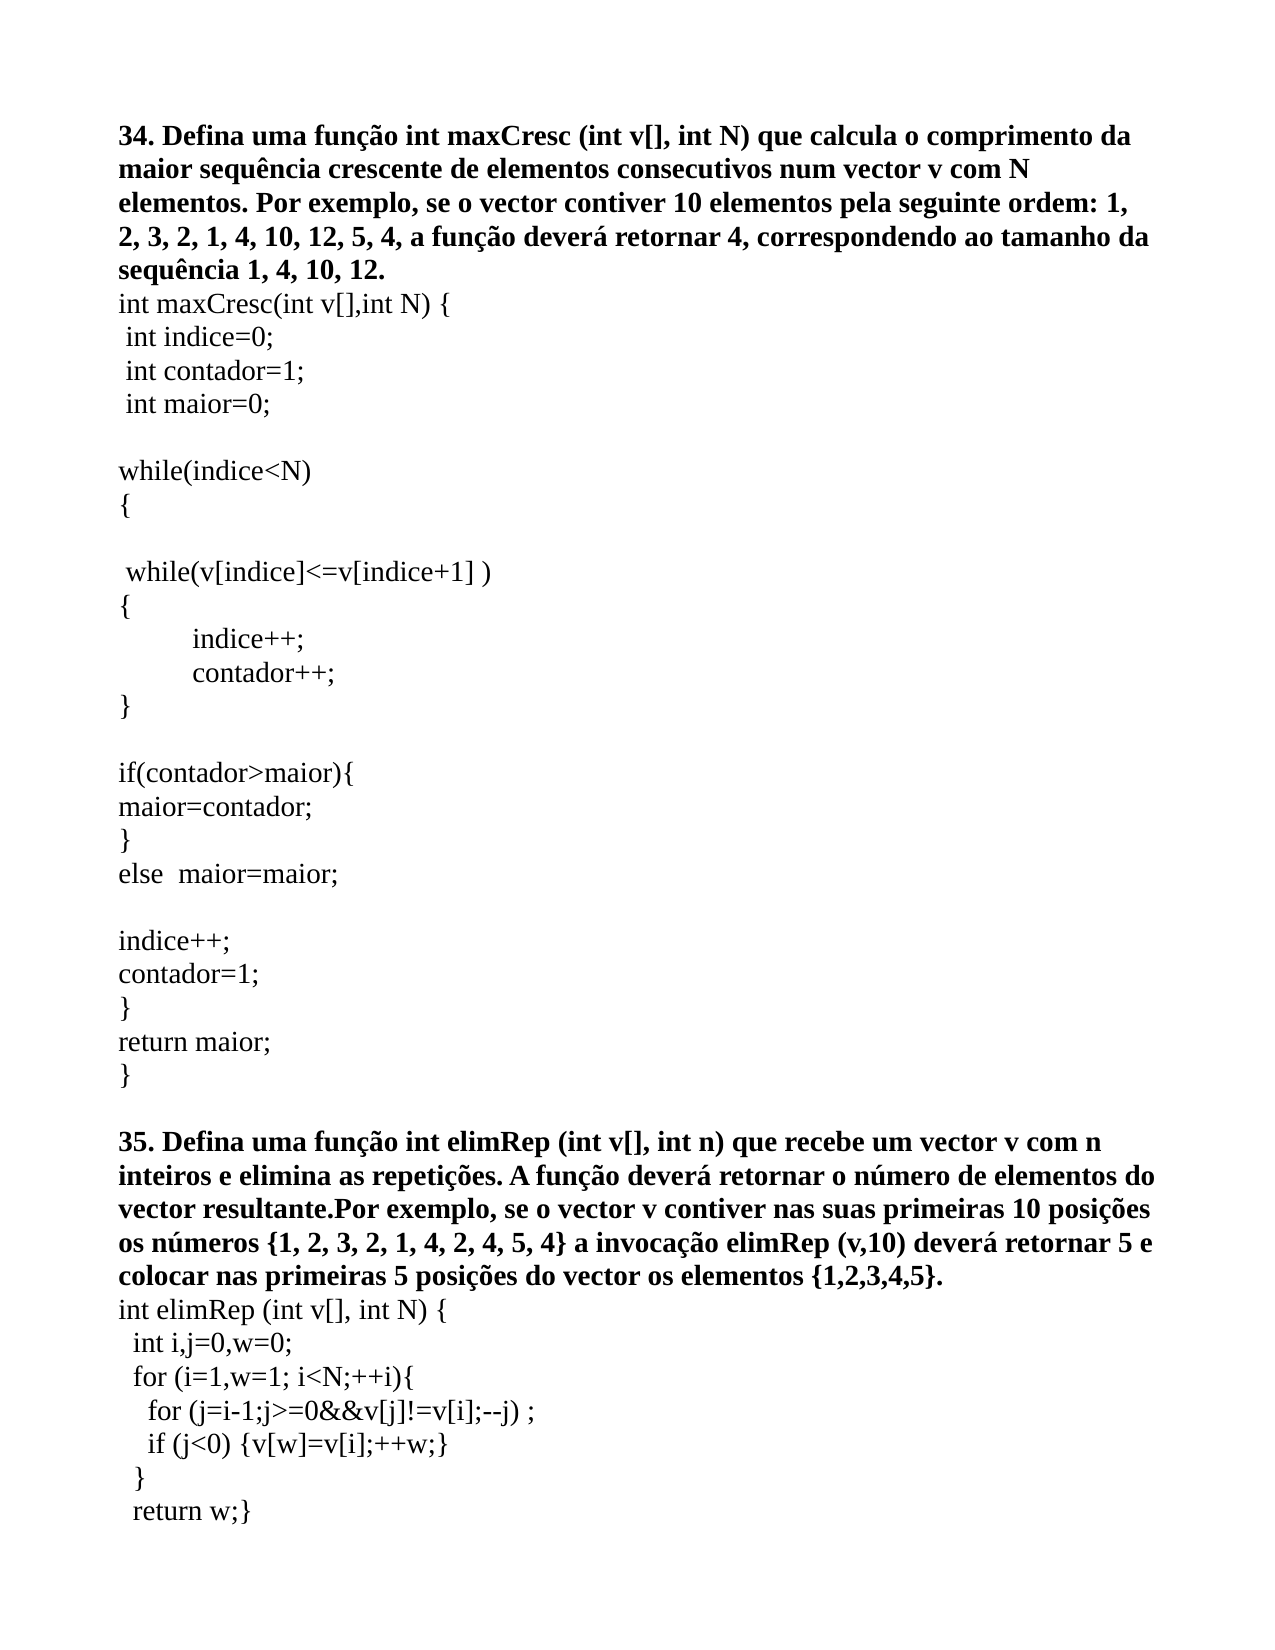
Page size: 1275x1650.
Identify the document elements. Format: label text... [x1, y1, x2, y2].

text } [118, 688, 1157, 722]
text for (i=1,w=1; i<N;++i){ [118, 1359, 1157, 1393]
text int maior=0; [118, 386, 1157, 420]
text int indice=0; [118, 319, 1157, 353]
text while(indice<N) [118, 453, 1157, 487]
text contador++; [118, 655, 1157, 688]
text int elimRep (int v[], int N) { [118, 1292, 1157, 1326]
text else maior=maior; [118, 856, 1157, 889]
text if(contador>maior){ [118, 755, 1157, 789]
text for (j=i-1;j>=0&&v[j]!=v[i];--j) ; [118, 1393, 1157, 1426]
text if (j<0) {v[w]=v[i];++w;} [118, 1426, 1157, 1460]
text int maxCresc(int v[],int N) { [118, 286, 1157, 319]
text indice++; [118, 923, 1157, 957]
text 34. Defina uma função int maxCresc (int v[], int N) que calcula o comprimento da maior sequência crescente de elementos consecutivos num vector v com N elementos. Por exemplo, se o vector contiver 10 elementos pela seguinte ordem: 1, 2, 3, 2, 1, 4, 10, 12, 5, 4, a função deverá retornar 4, correspondendo ao tamanho da sequência 1, 4, 10, 12. [118, 118, 1157, 286]
text return w;} [118, 1493, 1157, 1527]
text } [118, 990, 1157, 1024]
text { [118, 487, 1157, 521]
text } [118, 1460, 1157, 1493]
text maior=contador; [118, 789, 1157, 822]
text 35. Defina uma função int elimRep (int v[], int n) que recebe um vector v com n inteiros e elimina as repetições. A função deverá retornar o número de elementos do vector resultante.Por exemplo, se o vector v contiver nas suas primeiras 10 posições os números {1, 2, 3, 2, 1, 4, 2, 4, 5, 4} a invocação elimRep (v,10) deverá retornar 5 e colocar nas primeiras 5 posições do vector os elementos {1,2,3,4,5}. [118, 1124, 1157, 1292]
text } [118, 1057, 1157, 1091]
text int contador=1; [118, 353, 1157, 386]
text return maior; [118, 1024, 1157, 1057]
text { [118, 588, 1157, 621]
text while(v[indice]<=v[indice+1] ) [118, 554, 1157, 588]
text } [118, 822, 1157, 856]
text int i,j=0,w=0; [118, 1326, 1157, 1359]
text contador=1; [118, 957, 1157, 990]
text indice++; [118, 621, 1157, 655]
